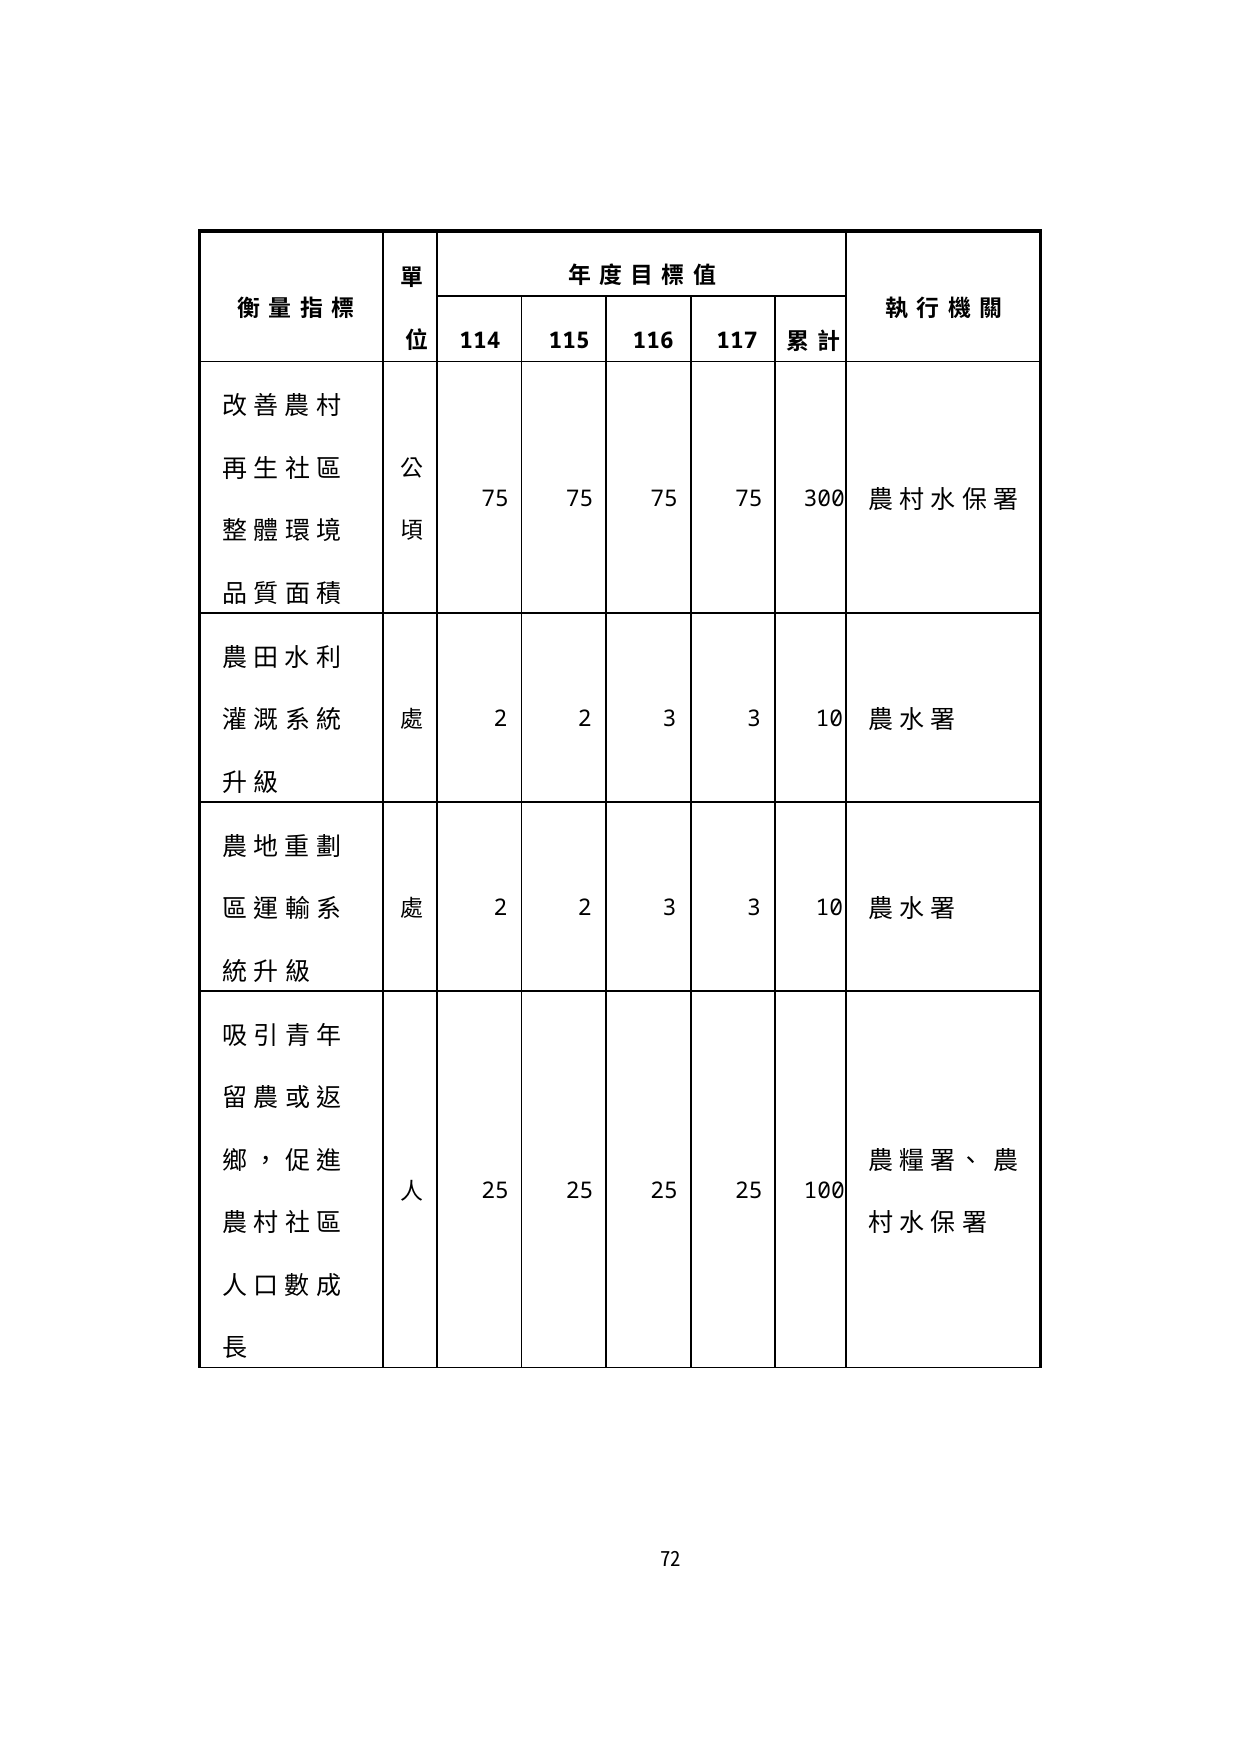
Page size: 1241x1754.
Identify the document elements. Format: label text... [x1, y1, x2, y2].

table_cell 2 [438, 614, 521, 801]
table_cell 10 [776, 614, 845, 801]
table_header 衡量指標 [201, 233, 382, 361]
table_cell 3 [607, 803, 690, 990]
table_cell 改善農村再生社區整體環境品質面積 [201, 362, 382, 612]
table_cell 農水署 [847, 803, 1039, 990]
table_cell 25 [522, 992, 605, 1367]
table_cell 人 [384, 992, 436, 1367]
table_cell 3 [692, 614, 774, 801]
table_header 執行機關 [847, 233, 1039, 361]
table_cell 116 [607, 297, 690, 361]
table_cell 農村水保署 [847, 362, 1039, 612]
table_cell 累計 [776, 297, 845, 361]
table_cell 2 [522, 803, 605, 990]
table_cell 25 [607, 992, 690, 1367]
table_cell 農糧署、農村水保署 [847, 992, 1039, 1367]
table_cell 25 [692, 992, 774, 1367]
table_cell 10 [776, 803, 845, 990]
table_cell 農田水利灌溉系統升級 [201, 614, 382, 801]
table_cell 117 [692, 297, 774, 361]
table_header 單位 [384, 233, 436, 361]
table_cell 處 [384, 614, 436, 801]
table_cell 2 [438, 803, 521, 990]
table_cell 100 [776, 992, 845, 1367]
table_cell 農地重劃區運輸系統升級 [201, 803, 382, 990]
table_cell 114 [438, 297, 521, 361]
table_cell 公頃 [384, 362, 436, 612]
table_cell 3 [692, 803, 774, 990]
table_cell 處 [384, 803, 436, 990]
table_cell 25 [438, 992, 521, 1367]
table_cell 吸引青年留農或返鄉，促進農村社區人口數成長 [201, 992, 382, 1367]
table_cell 115 [522, 297, 605, 361]
table_cell 300 [776, 362, 845, 612]
table_cell 75 [522, 362, 605, 612]
table_cell 75 [692, 362, 774, 612]
table_cell 2 [522, 614, 605, 801]
table_cell 75 [607, 362, 690, 612]
table_cell 農水署 [847, 614, 1039, 801]
table_header 年度目標值 [438, 233, 845, 295]
table_cell 75 [438, 362, 521, 612]
table_cell 3 [607, 614, 690, 801]
